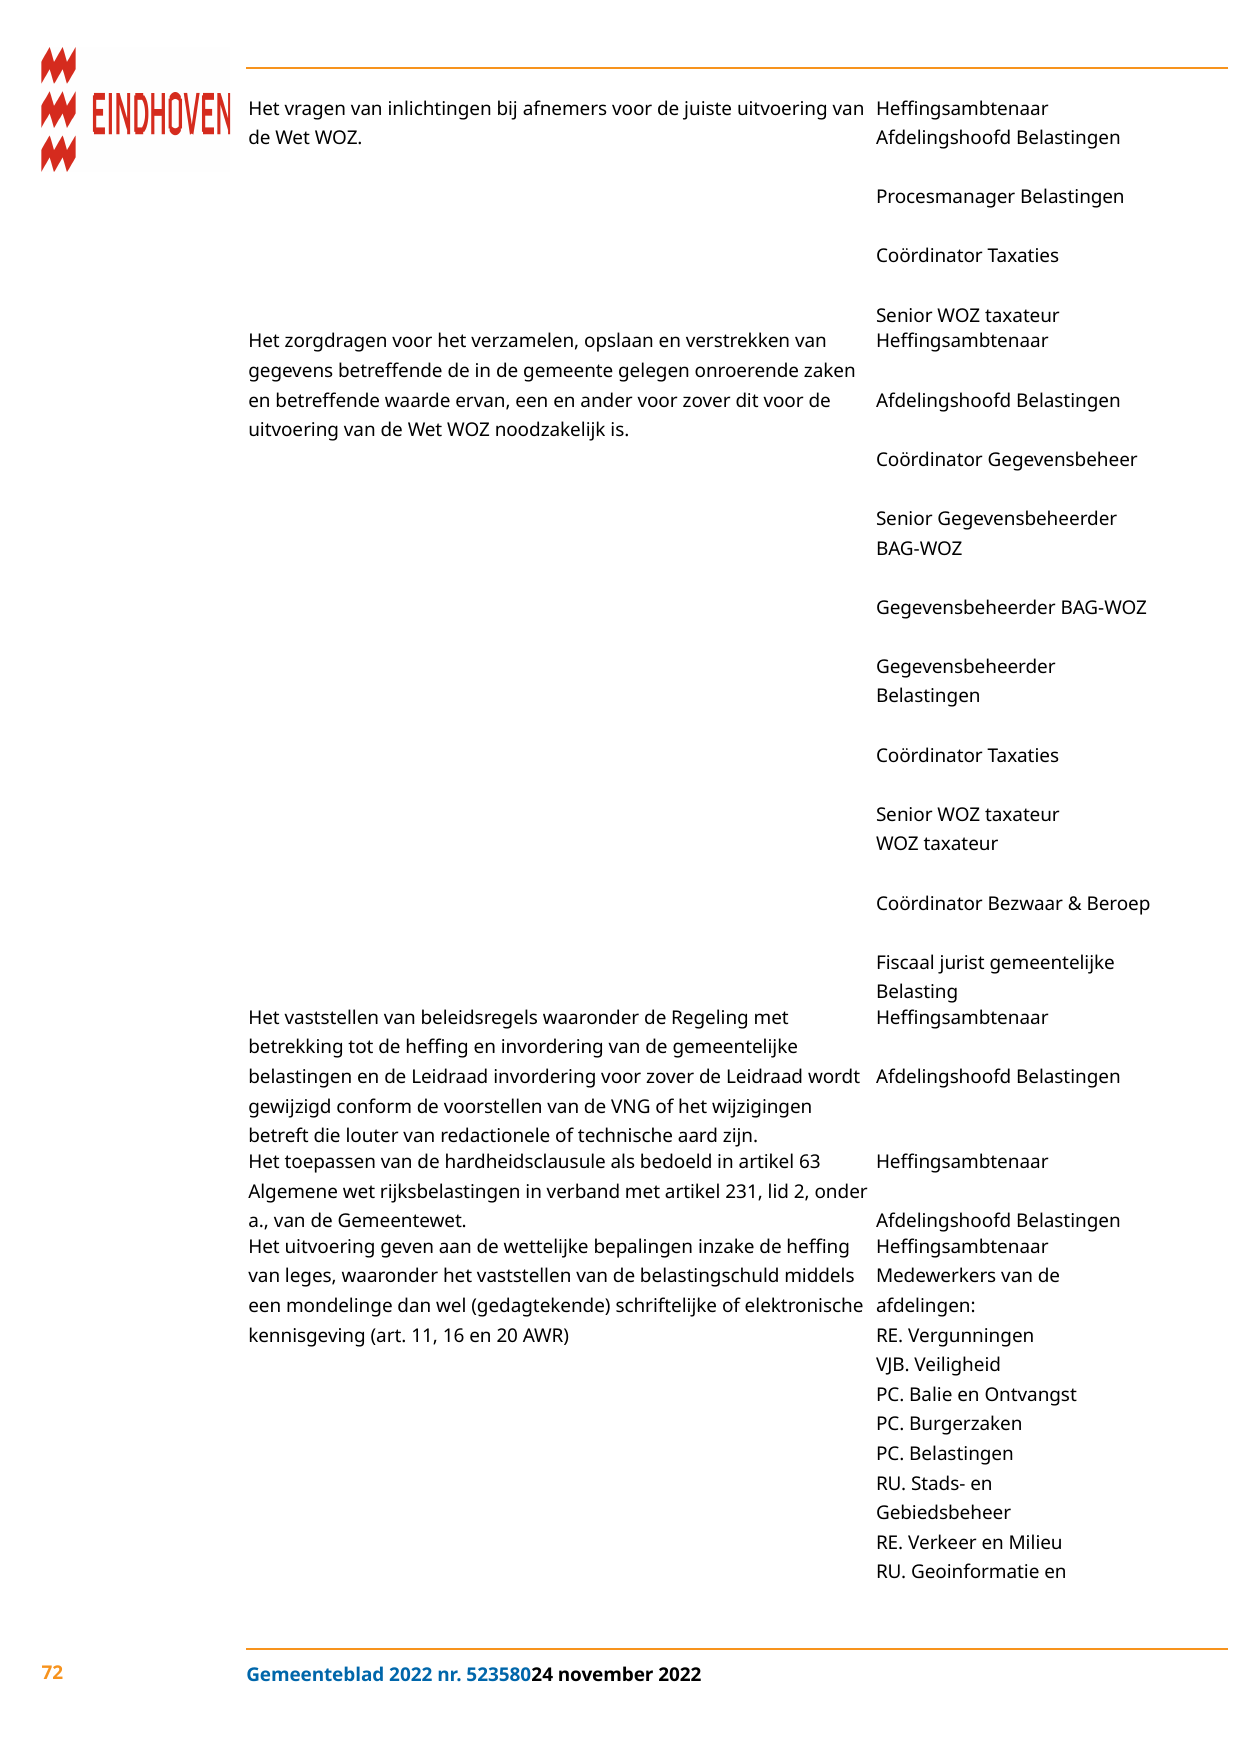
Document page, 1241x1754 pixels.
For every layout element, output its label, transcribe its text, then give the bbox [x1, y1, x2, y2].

table_cell Heffingsambtenaar Afdelingshoofd Belastingen [876, 1148, 1152, 1233]
table_cell Het vragen van inlichtingen bij afnemers voor de juiste uitvoering van de Wet WOZ. [248, 95, 876, 328]
table_cell Het vaststellen van beleidsregels waaronder de Regeling met betrekking tot de heffing en invordering van de gemeentelijke belastingen en de Leidraad invordering voor zover de Leidraad wordt gewijzigd conform de voorstellen van de VNG of het wijzigingen betreft die louter van redactionele of technische aard zijn. [248, 1004, 876, 1148]
table_cell Het toepassen van de hardheidsclausule als bedoeld in artikel 63 Algemene wet rijksbelastingen in verband met artikel 231, lid 2, onder a., van de Gemeentewet. [248, 1148, 876, 1233]
table_cell Heffingsambtenaar Medewerkers van de afdelingen: RE. Vergunningen VJB. Veiligheid PC. Balie en Ontvangst PC. Burgerzaken PC. Belastingen RU. Stads- en Gebiedsbeheer RE. Verkeer en Milieu RU. Geoinformatie en [876, 1233, 1152, 1584]
table_cell Heffingsambtenaar Afdelingshoofd Belastingen Procesmanager Belastingen Coördinator Taxaties Senior WOZ taxateur [876, 95, 1152, 328]
table_cell Heffingsambtenaar Afdelingshoofd Belastingen Coördinator Gegevensbeheer Senior Gegevensbeheerder BAG-WOZ Gegevensbeheerder BAG-WOZ Gegevensbeheerder Belastingen Coördinator Taxaties Senior WOZ taxateur WOZ taxateur Coördinator Bezwaar & Beroep Fiscaal jurist gemeentelijke Belasting [876, 328, 1152, 1004]
table_cell Het zorgdragen voor het verzamelen, opslaan en verstrekken van gegevens betreffende de in de gemeente gelegen onroerende zaken en betreffende waarde ervan, een en ander voor zover dit voor de uitvoering van de Wet WOZ noodzakelijk is. [248, 328, 876, 1004]
picture [41, 47, 231, 172]
table_cell Het uitvoering geven aan de wettelijke bepalingen inzake de heffing van leges, waaronder het vaststellen van de belastingschuld middels een mondelinge dan wel (gedagtekende) schriftelijke of elektronische kennisgeving (art. 11, 16 en 20 AWR) [248, 1233, 876, 1584]
table_cell Heffingsambtenaar Afdelingshoofd Belastingen [876, 1004, 1152, 1148]
